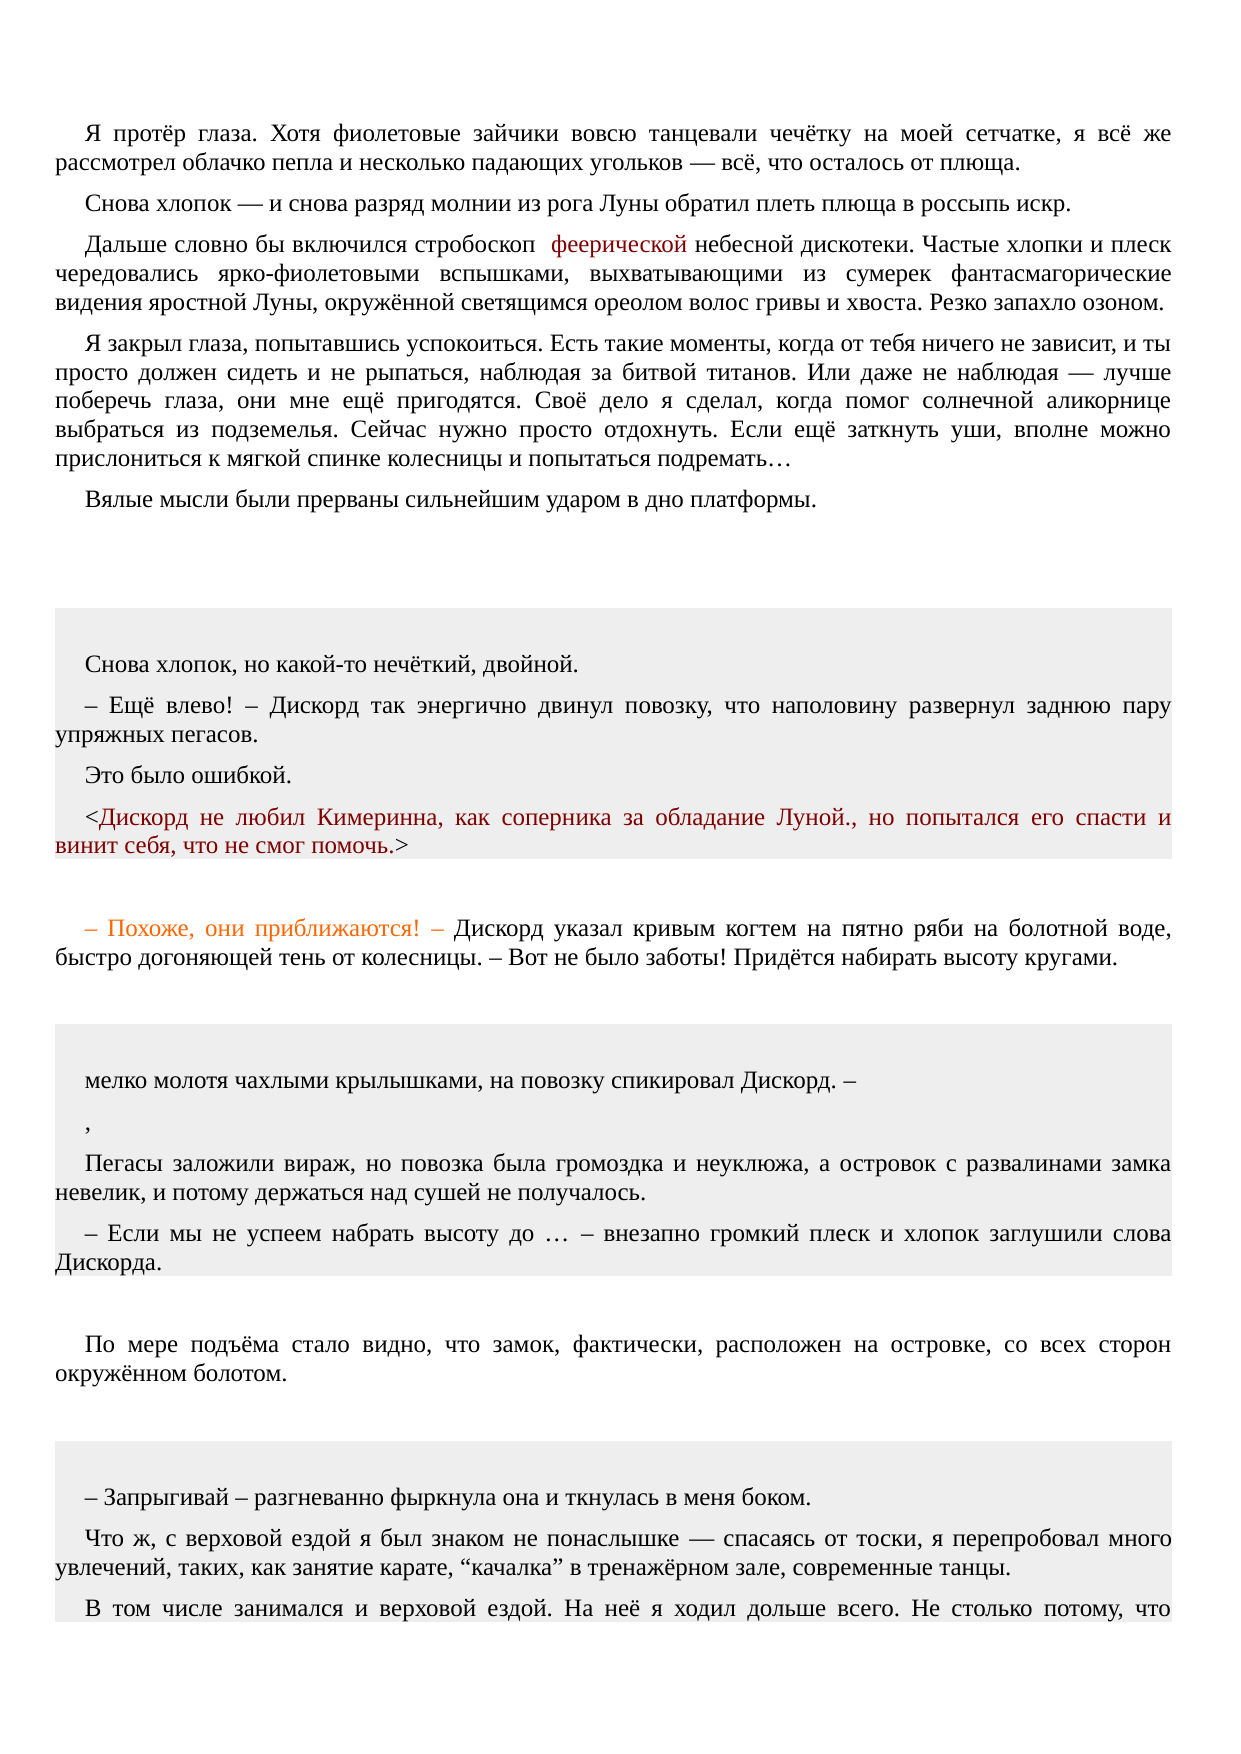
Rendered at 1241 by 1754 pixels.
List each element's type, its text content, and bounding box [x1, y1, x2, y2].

text Что ж, с верховой ездой я был знаком не понаслышке — спасаясь от тоски, я перепробовал много увлечений, таких, как занятие карате, “качалка” в тренажёрном зале, современные танцы. [55, 1523, 1172, 1581]
text – Похоже, они приближаются! – Дискорд указал кривым когтем на пятно ряби на болотной воде, быстро догоняющей тень от колесницы. – Вот не было заботы! Придётся набирать высоту кругами. [55, 913, 1172, 971]
text Я закрыл глаза, попытавшись успокоиться. Есть такие моменты, когда от тебя ничего не зависит, и ты просто должен сидеть и не рыпаться, наблюдая за битвой титанов. Или даже не наблюдая — лучше поберечь глаза, они мне ещё пригодятся. Своё дело я сделал, когда помог солнечной аликорнице выбраться из подземелья. Сейчас нужно просто отдохнуть. Если ещё заткнуть уши, вполне можно прислониться к мягкой спинке колесницы и попытаться подремать… [55, 328, 1172, 472]
text Пегасы заложили вираж, но повозка была громоздка и неуклюжа, а островок с развалинами замка невелик, и потому держаться над сушей не получалось. [55, 1148, 1172, 1206]
text – Ещё влево! – Дискорд так энергично двинул повозку, что наполовину развернул заднюю пару упряжных пегасов. [55, 691, 1172, 748]
text Снова хлопок, но какой-то нечёткий, двойной. [55, 649, 1172, 678]
text Это было ошибкой. [55, 761, 1172, 789]
text Я протёр глаза. Хотя фиолетовые зайчики вовсю танцевали чечётку на моей сетчатке, я всё же рассмотрел облачко пепла и несколько падающих угольков — всё, что осталось от плюща. [55, 118, 1172, 176]
text – Запрыгивай – разгневанно фыркнула она и ткнулась в меня боком. [55, 1482, 1172, 1511]
text Дальше словно бы включился стробоскоп феерической небесной дискотеки. Частые хлопки и плеск чередовались ярко-фиолетовыми вспышками, выхватывающими из сумерек фантасмагорические видения яростной Луны, окружённой светящимся ореолом волос гривы и хвоста. Резко запахло озоном. [55, 229, 1172, 316]
text – Если мы не успеем набрать высоту до … – внезапно громкий плеск и хлопок заглушили слова Дискорда. [55, 1218, 1172, 1276]
text , [55, 1107, 1172, 1136]
text В том числе занимался и верховой ездой. На неё я ходил дольше всего. Не столько потому, что [55, 1593, 1172, 1622]
text мелко молотя чахлыми крылышками, на повозку спикировал Дискорд. – [55, 1066, 1172, 1094]
text По мере подъёма стало видно, что замок, фактически, расположен на островке, со всех сторон окружённом болотом. [55, 1329, 1172, 1387]
text Вялые мысли были прерваны сильнейшим ударом в дно платформы. [55, 484, 1172, 513]
text <Дискорд не любил Кимеринна, как соперника за обладание Луной., но попытался его спасти и винит себя, что не смог помочь.> [55, 802, 1172, 859]
text Снова хлопок — и снова разряд молнии из рога Луны обратил плеть плюща в россыпь искр. [55, 188, 1172, 217]
